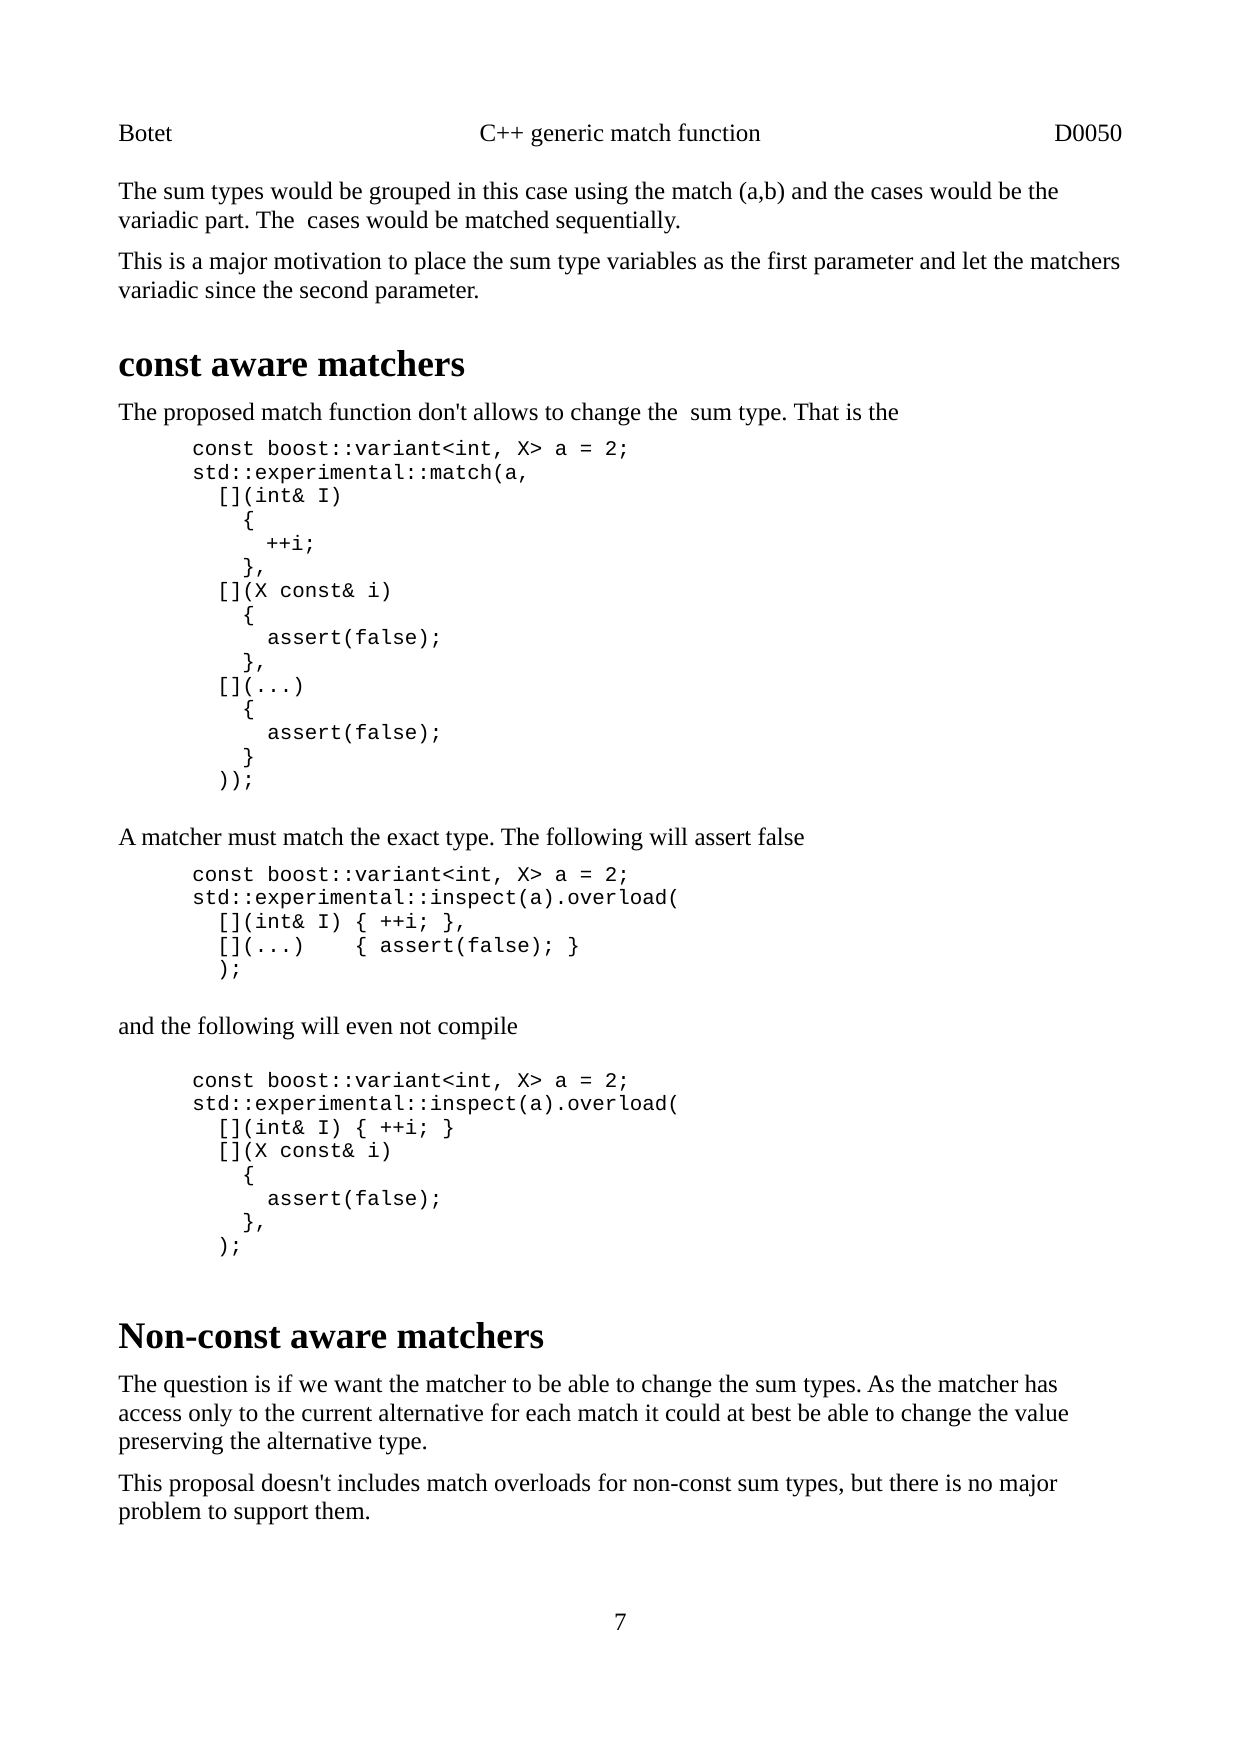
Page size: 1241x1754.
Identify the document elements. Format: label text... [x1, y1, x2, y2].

text )); [192, 769, 1122, 793]
text [](X const& i) [192, 1141, 1122, 1164]
text std::experimental::inspect(a).overload( [192, 887, 1122, 911]
text The question is if we want the matcher to be able to change the sum types. As the matcher has access only to the current alternative for each match it could at best be able to change the value preserving the alternative type. [118, 1369, 1122, 1455]
text This is a major motivation to place the sum type variables as the first parameter and let the matchers variadic since the second parameter. [118, 246, 1122, 304]
text { [192, 1164, 1122, 1188]
subtitle Non-const aware matchers [118, 1313, 1122, 1356]
text The proposed match function don't allows to change the sum type. That is the [118, 397, 1122, 426]
text const boost::variant<int, X> a = 2; [192, 1069, 1122, 1093]
text std::experimental::match(a, [192, 462, 1122, 486]
text [](...) { assert(false); } [192, 934, 1122, 958]
text }, [192, 1211, 1122, 1235]
subtitle const aware matchers [118, 341, 1122, 384]
text ++i; [192, 533, 1122, 556]
text [](int& I) { ++i; } [192, 1117, 1122, 1141]
text and the following will even not compile [118, 1011, 1122, 1040]
text const boost::variant<int, X> a = 2; [192, 438, 1122, 462]
text assert(false); [192, 722, 1122, 746]
text std::experimental::inspect(a).overload( [192, 1093, 1122, 1117]
text }, [192, 651, 1122, 675]
text const boost::variant<int, X> a = 2; [192, 864, 1122, 887]
text assert(false); [192, 627, 1122, 651]
text The sum types would be grouped in this case using the match (a,b) and the cases would be the variadic part. The cases would be matched sequentially. [118, 176, 1122, 234]
text [](int& I) [192, 486, 1122, 509]
text { [192, 698, 1122, 722]
text } [192, 746, 1122, 769]
text { [192, 604, 1122, 627]
text [](int& I) { ++i; }, [192, 911, 1122, 934]
text This proposal doesn't includes match overloads for non-const sum types, but there is no major problem to support them. [118, 1468, 1122, 1525]
text [](X const& i) [192, 580, 1122, 604]
text ); [192, 958, 1122, 982]
text assert(false); [192, 1188, 1122, 1211]
text A matcher must match the exact type. The following will assert false [118, 822, 1122, 851]
text }, [192, 556, 1122, 580]
text ); [192, 1235, 1122, 1259]
text [](...) [192, 675, 1122, 698]
text { [192, 509, 1122, 533]
